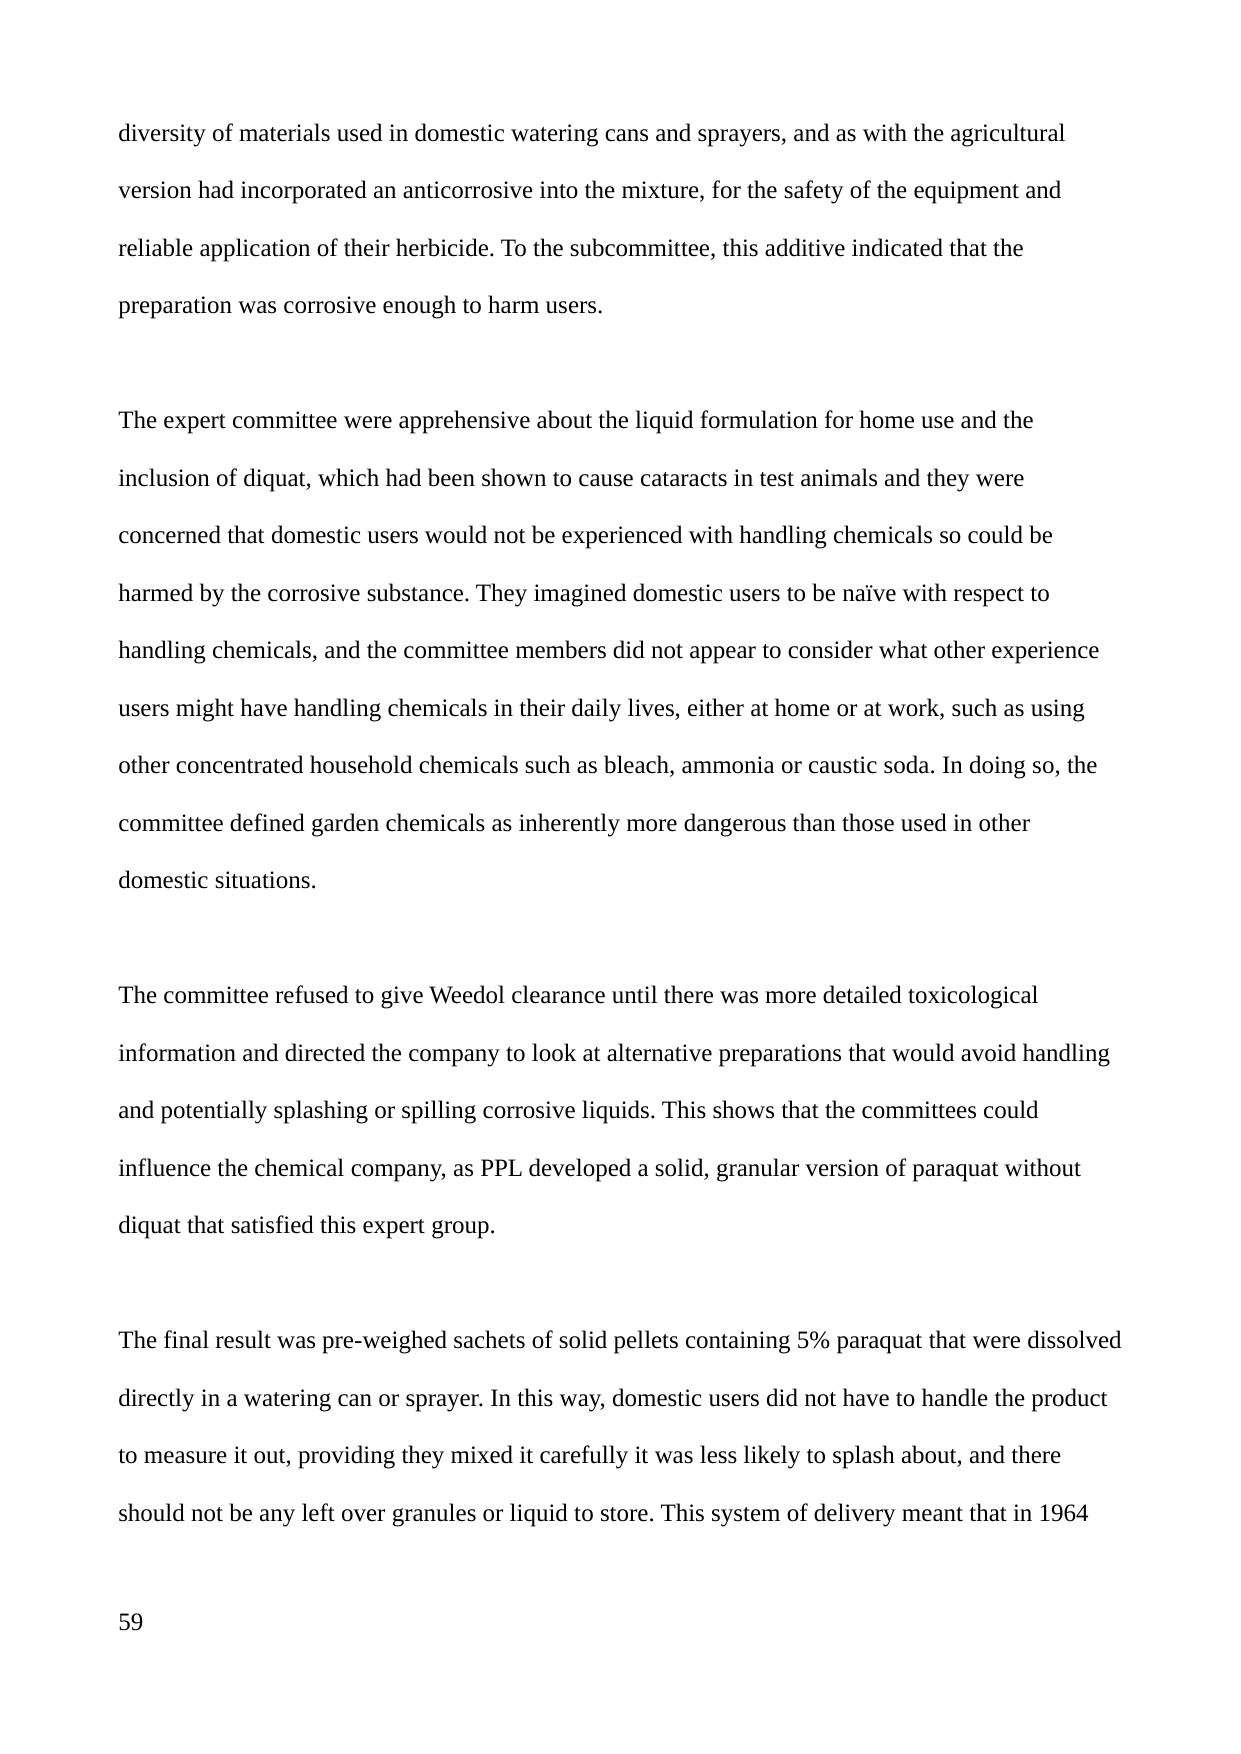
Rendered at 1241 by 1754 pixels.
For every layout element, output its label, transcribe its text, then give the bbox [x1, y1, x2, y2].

text The expert committee were apprehensive about the liquid formulation for home use and the inclusion of diquat, which had been shown to cause cataracts in test animals and they were concerned that domestic users would not be experienced with handling chemicals so could be harmed by the corrosive substance. They imagined domestic users to be naïve with respect to handling chemicals, and the committee members did not appear to consider what other experience users might have handling chemicals in their daily lives, either at home or at work, such as using other concentrated household chemicals such as bleach, ammonia or caustic soda. In doing so, the committee defined garden chemicals as inherently more dangerous than those used in other domestic situations. [118, 406, 1122, 894]
text The final result was pre-weighed sachets of solid pellets containing 5% paraquat that were dissolved directly in a watering can or sprayer. In this way, domestic users did not have to handle the product to measure it out, providing they mixed it carefully it was less likely to splash about, and there should not be any left over granules or liquid to store. This system of delivery meant that in 1964 [118, 1326, 1122, 1527]
text diversity of materials used in domestic watering cans and sprayers, and as with the agricultural version had incorporated an anticorrosive into the mixture, for the safety of the equipment and reliable application of their herbicide. To the subcommittee, this additive indicated that the preparation was corrosive enough to harm users. [118, 118, 1122, 319]
text The committee refused to give Weedol clearance until there was more detailed toxicological information and directed the company to look at alternative preparations that would avoid handling and potentially splashing or spilling corrosive liquids. This shows that the committees could influence the chemical company, as PPL developed a solid, granular version of paraquat without diquat that satisfied this expert group. [118, 981, 1122, 1239]
